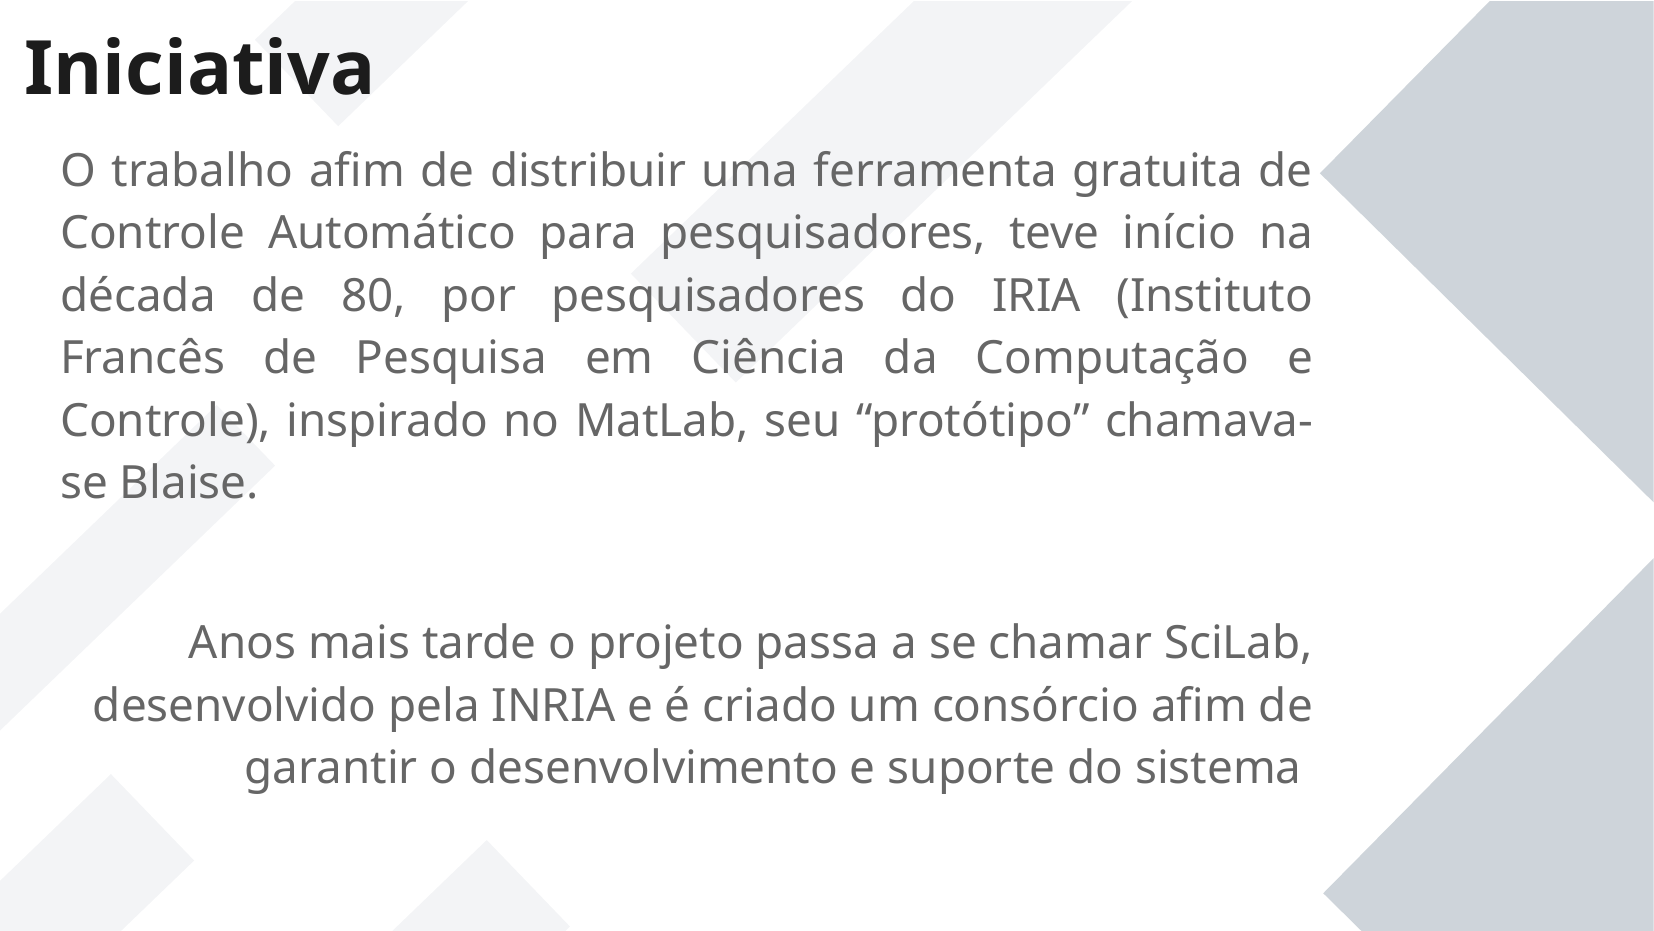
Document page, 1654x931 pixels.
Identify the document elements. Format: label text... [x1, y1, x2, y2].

text_box Iniciativa [9, 6, 595, 124]
text_box O trabalho afim de distribuir uma ferramenta gratuita de Controle Automático para pesquisadores, teve início na década de 80, por pesquisadores do IRIA (Instituto Francês de Pesquisa em Ciência da Computação e Controle), inspirado no MatLab, seu “protótipo” chamava-se Blaise. [45, 129, 1329, 532]
text_box Anos mais tarde o projeto passa a se chamar SciLab, desenvolvido pela INRIA e é criado um consórcio afim de garantir o desenvolvimento e suporte do sistema [60, 602, 1329, 930]
